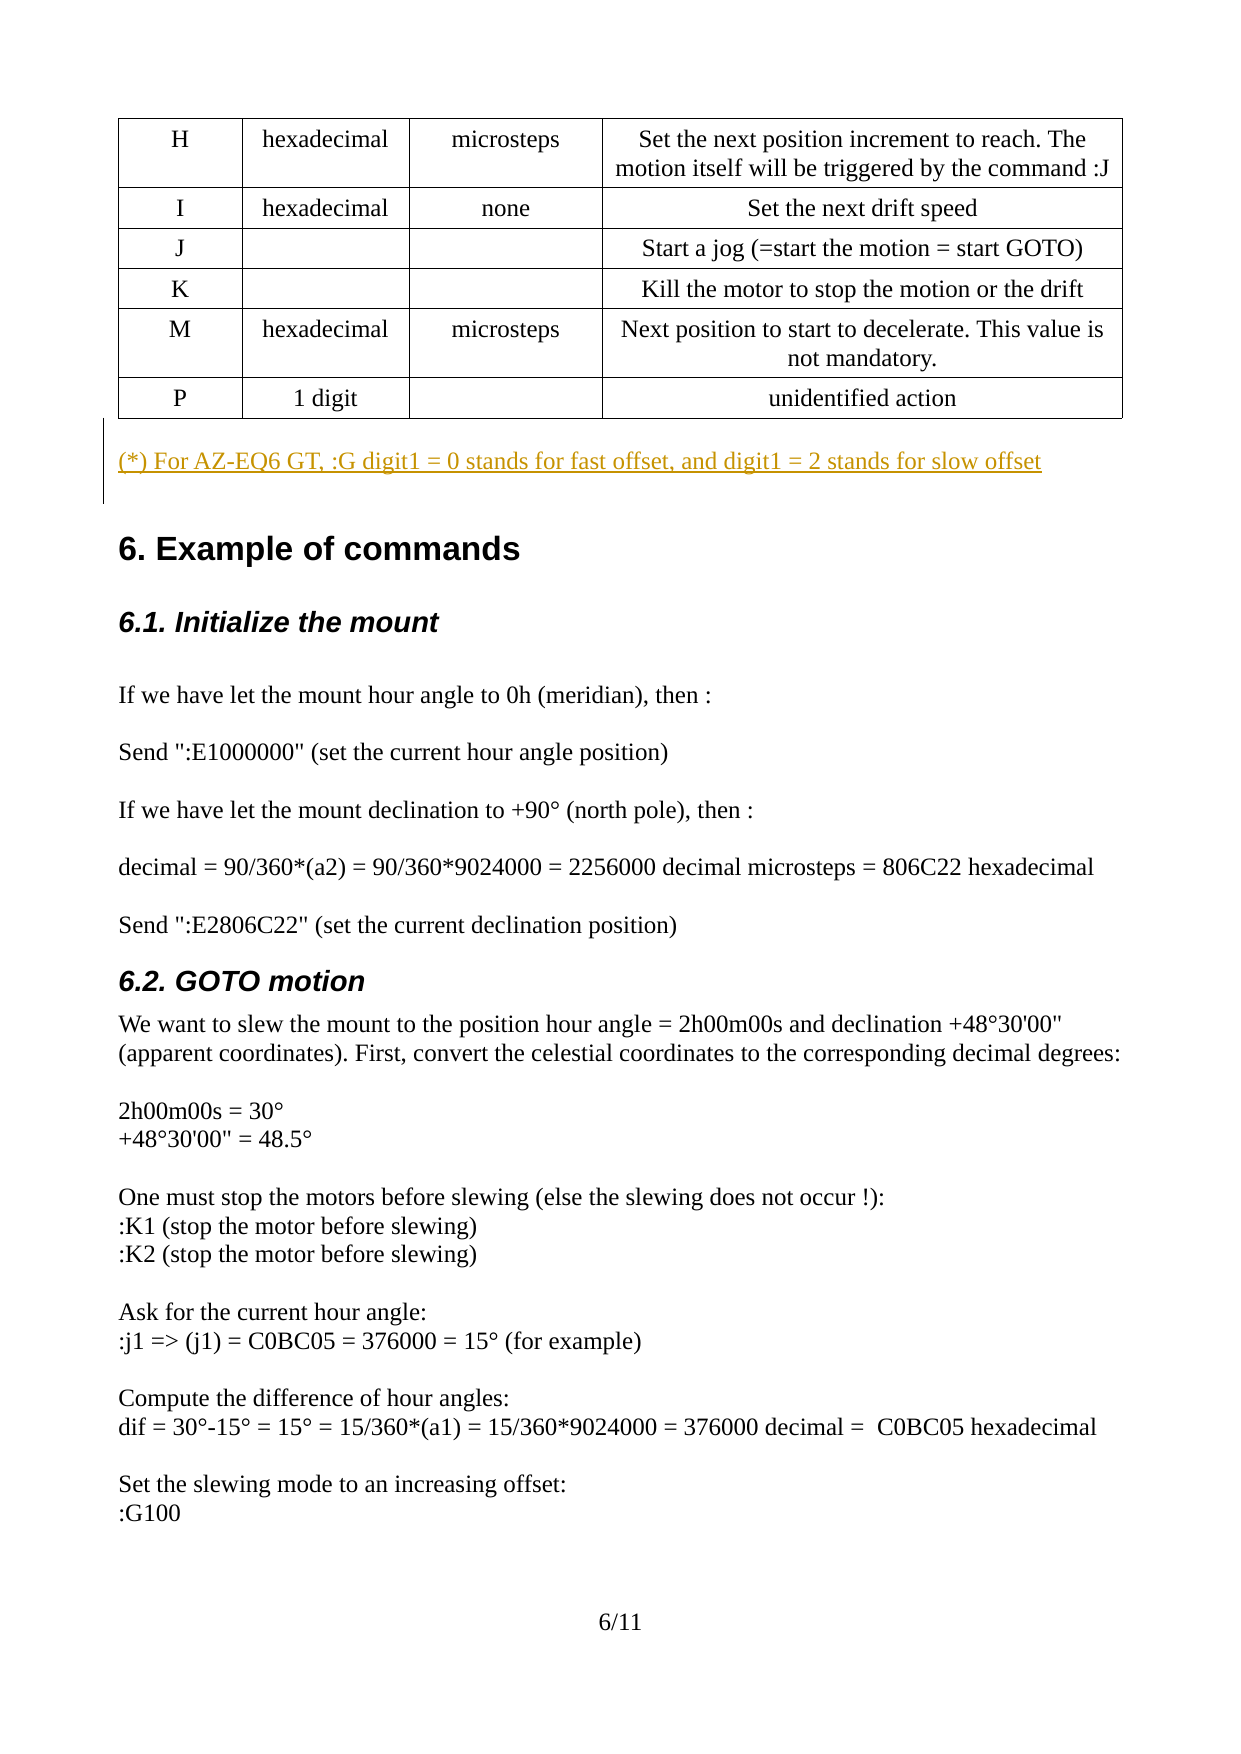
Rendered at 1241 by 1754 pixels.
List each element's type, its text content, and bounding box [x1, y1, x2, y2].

text :G100 [118, 1498, 1122, 1527]
table_cell hexadecimal [243, 119, 409, 187]
text Ask for the current hour angle: [118, 1297, 1122, 1326]
table_cell hexadecimal [243, 188, 409, 227]
table_cell hexadecimal [243, 309, 409, 377]
table_cell Next position to start to decelerate. This value is not mandatory. [603, 309, 1122, 377]
text Send ":E2806C22" (set the current declination position) [118, 910, 1122, 938]
text We want to slew the mount to the position hour angle = 2h00m00s and declination +48°30'00" (apparent coordinates). First, convert the celestial coordinates to the corresponding decimal degrees: [118, 1009, 1122, 1067]
table_cell J [119, 229, 242, 268]
subtitle 6.1. Initialize the mount [118, 605, 1122, 638]
text decimal = 90/360*(a2) = 90/360*9024000 = 2256000 decimal microsteps = 806C22 hexadecimal [118, 852, 1122, 881]
subtitle 6. Example of commands [118, 529, 1122, 567]
text If we have let the mount hour angle to 0h (meridian), then : [118, 680, 1122, 708]
table_cell Set the next drift speed [603, 188, 1122, 227]
table_cell microsteps [410, 119, 602, 187]
text :K1 (stop the motor before slewing) [118, 1211, 1122, 1239]
table_cell M [119, 309, 242, 377]
table_cell [243, 229, 409, 268]
text 2h00m00s = 30° [118, 1096, 1122, 1124]
text (*) For AZ-EQ6 GT, :G digit1 = 0 stands for fast offset, and digit1 = 2 stands for slow offset [118, 446, 1122, 475]
text If we have let the mount declination to +90° (north pole), then : [118, 795, 1122, 823]
text One must stop the motors before slewing (else the slewing does not occur !): [118, 1182, 1122, 1211]
text dif = 30°-15° = 15° = 15/360*(a1) = 15/360*9024000 = 376000 decimal = C0BC05 hexadecimal [118, 1412, 1122, 1441]
table_cell none [410, 188, 602, 227]
table_cell [410, 269, 602, 308]
table_cell Set the next position increment to reach. The motion itself will be triggered by the command :J [603, 119, 1122, 187]
text Compute the difference of hour angles: [118, 1383, 1122, 1412]
text :K2 (stop the motor before slewing) [118, 1239, 1122, 1268]
table_cell Start a jog (=start the motion = start GOTO) [603, 229, 1122, 268]
subtitle 6.2. GOTO motion [118, 963, 1122, 997]
table_cell microsteps [410, 309, 602, 377]
table_cell H [119, 119, 242, 187]
table_cell I [119, 188, 242, 227]
table_cell [410, 229, 602, 268]
table_cell K [119, 269, 242, 308]
table_cell Kill the motor to stop the motion or the drift [603, 269, 1122, 308]
text :j1 => (j1) = C0BC05 = 376000 = 15° (for example) [118, 1326, 1122, 1354]
text +48°30'00" = 48.5° [118, 1124, 1122, 1153]
table_cell unidentified action [603, 378, 1122, 417]
table_cell [410, 378, 602, 417]
text Set the slewing mode to an increasing offset: [118, 1469, 1122, 1498]
table_cell P [119, 378, 242, 417]
table_cell 1 digit [243, 378, 409, 417]
table_cell [243, 269, 409, 308]
text Send ":E1000000" (set the current hour angle position) [118, 737, 1122, 766]
